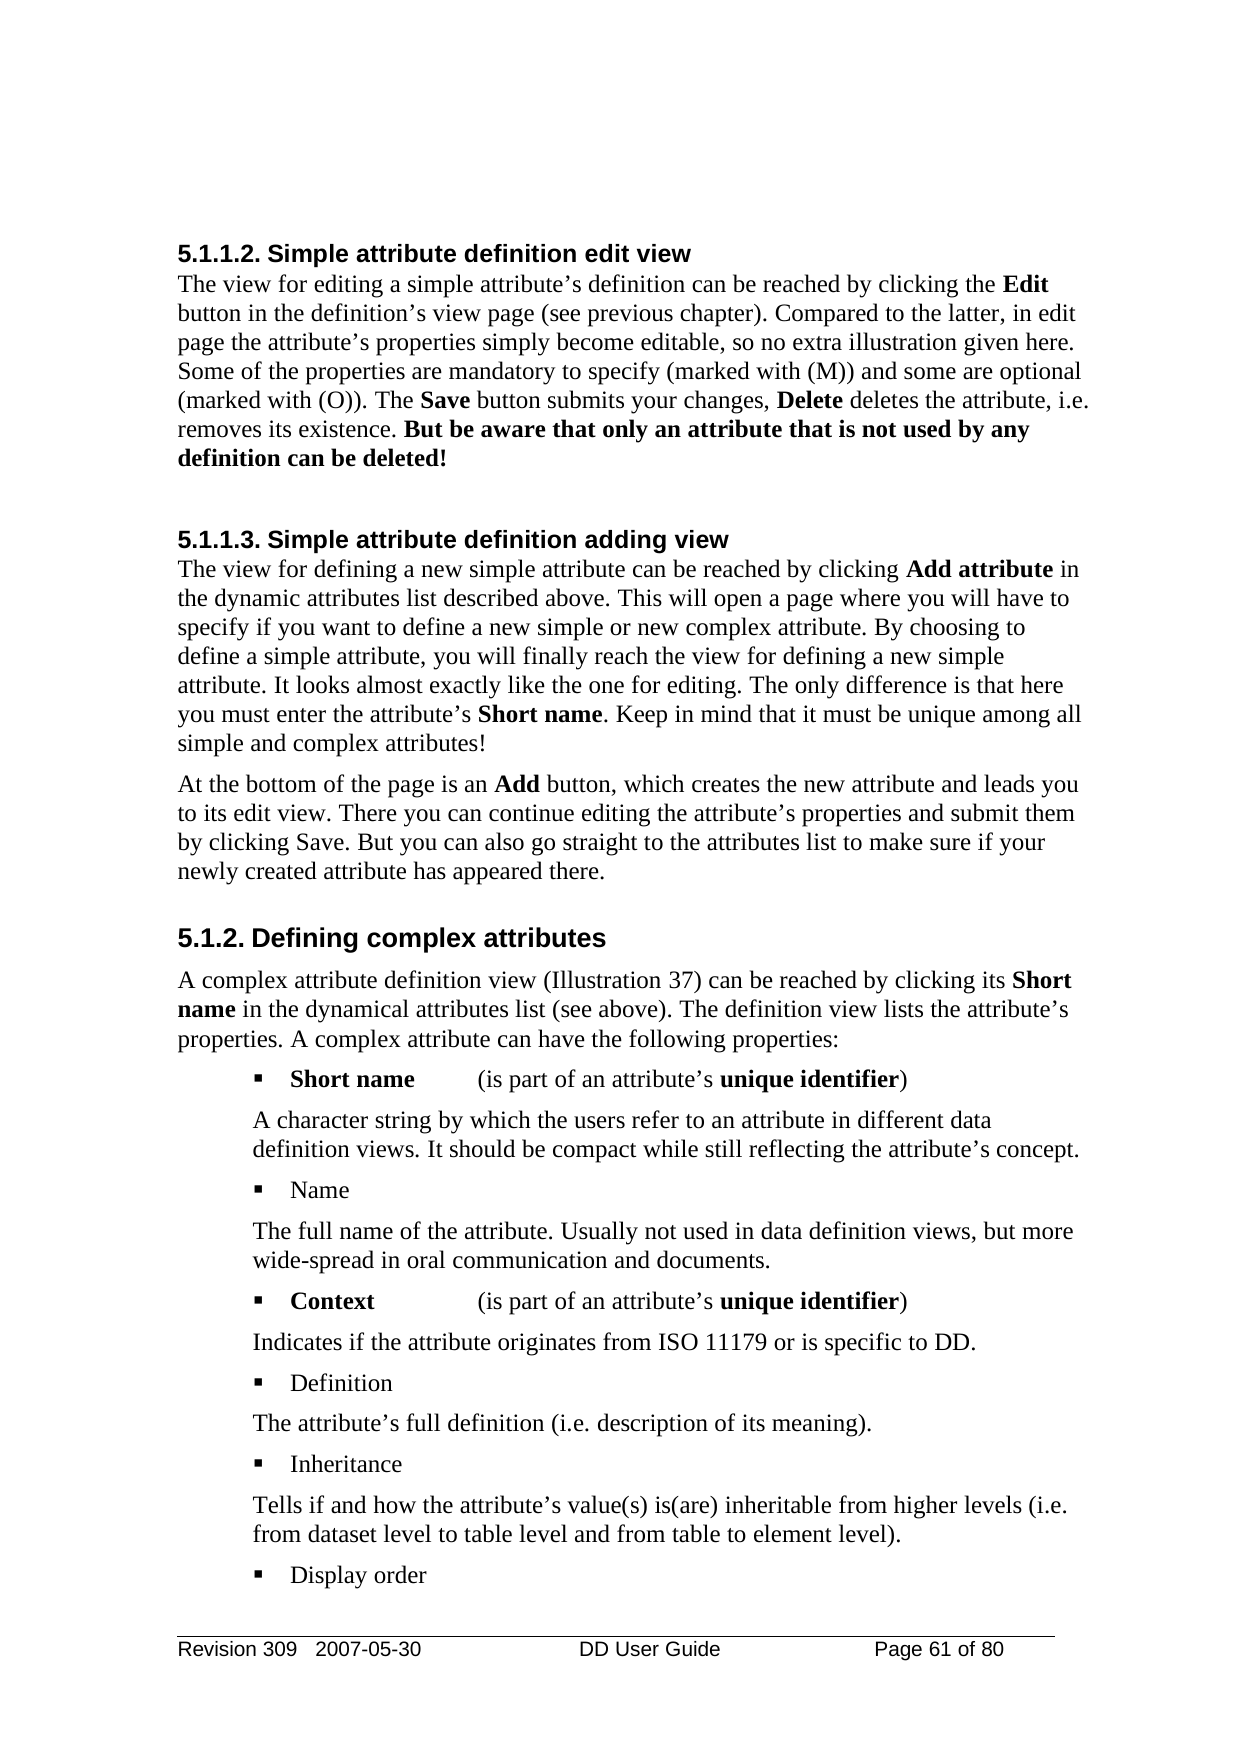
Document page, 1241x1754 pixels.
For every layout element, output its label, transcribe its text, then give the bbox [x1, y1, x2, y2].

subtitle Simple attribute definition edit view [177, 239, 1092, 268]
subtitle Defining complex attributes [177, 922, 1092, 953]
text The view for editing a simple attribute’s definition can be reached by clicking the Edit button in the definition’s view page (see previous chapter). Compared to the latter, in edit page the attribute’s properties simply become editable, so no extra illustration given here. Some of the properties are mandatory to specify (marked with (M)) and some are optional (marked with (O)). The Save button submits your changes, Delete deletes the attribute, i.e. removes its existence. But be aware that only an attribute that is not used by any definition can be deleted! [177, 268, 1092, 472]
text Tells if and how the attribute’s value(s) is(are) inheritable from higher levels (i.e. from dataset level to table level and from table to element level). [252, 1490, 1092, 1548]
text At the bottom of the page is an Add button, which creates the new attribute and leads you to its edit view. There you can continue editing the attribute’s properties and submit them by clicking Save. But you can also go straight to the attributes list to make sure if your newly created attribute has appeared there. [177, 769, 1092, 885]
text The view for defining a new simple attribute can be reached by clicking Add attribute in the dynamic attributes list described above. This will open a page where you will have to specify if you want to define a new simple or new complex attribute. By choosing to define a simple attribute, you will finally reach the view for defining a new simple attribute. It looks almost exactly like the one for editing. The only difference is that here you must enter the attribute’s Short name. Keep in mind that it must be unique among all simple and complex attributes! [177, 553, 1092, 757]
text The attribute’s full definition (i.e. description of its meaning). [252, 1408, 1092, 1437]
list Definition [252, 1367, 1092, 1396]
list Display order [252, 1560, 1092, 1589]
text Indicates if the attribute originates from ISO 11179 or is specific to DD. [252, 1327, 1092, 1356]
text A character string by which the users refer to an attribute in different data definition views. It should be compact while still reflecting the attribute’s concept. [252, 1105, 1092, 1163]
subtitle Simple attribute definition adding view [177, 524, 1092, 553]
list Name [252, 1175, 1092, 1204]
list Short name (is part of an attribute’s unique identifier) [252, 1064, 1092, 1093]
list Inheritance [252, 1449, 1092, 1478]
text A complex attribute definition view (Illustration 37) can be reached by clicking its Short name in the dynamical attributes list (see above). The definition view lists the attribute’s properties. A complex attribute can have the following properties: [177, 965, 1092, 1052]
list Context (is part of an attribute’s unique identifier) [252, 1286, 1092, 1315]
text The full name of the attribute. Usually not used in data definition views, but more wide-spread in oral communication and documents. [252, 1216, 1092, 1274]
